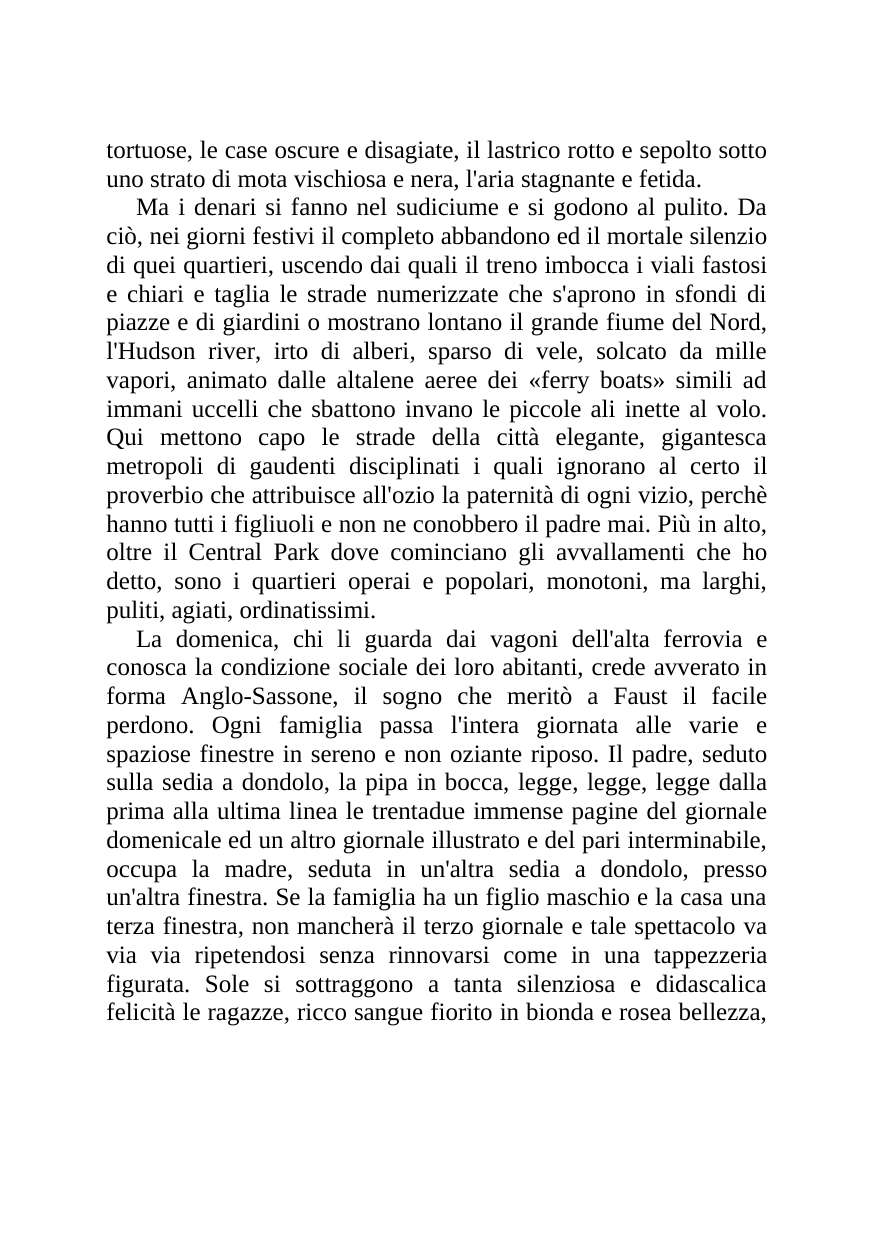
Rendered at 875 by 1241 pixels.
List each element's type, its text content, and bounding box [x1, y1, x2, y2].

text Ma i denari si fanno nel sudiciume e si godono al pulito. Da ciò, nei giorni festivi il completo abbandono ed il mortale silenzio di quei quartieri, uscendo dai quali il treno imbocca i viali fastosi e chiari e taglia le strade numerizzate che s'aprono in sfondi di piazze e di giardini o mostrano lontano il grande fiume del Nord, l'Hudson river, irto di alberi, sparso di vele, solcato da mille vapori, animato dalle altalene aeree dei «ferry boats» simili ad immani uccelli che sbattono invano le piccole ali inette al volo. Qui mettono capo le strade della città elegante, gigantesca metropoli di gaudenti disciplinati i quali ignorano al certo il proverbio che attribuisce all'ozio la paternità di ogni vizio, perchè hanno tutti i figliuoli e non ne conobbero il padre mai. Più in alto, oltre il Central Park dove cominciano gli avvallamenti che ho detto, sono i quartieri operai e popolari, monotoni, ma larghi, puliti, agiati, ordinatissimi. [106, 192, 768, 624]
text La domenica, chi li guarda dai vagoni dell'alta ferrovia e conosca la condizione sociale dei loro abitanti, crede avverato in forma Anglo-Sassone, il sogno che meritò a Faust il facile perdono. Ogni famiglia passa l'intera giornata alle varie e spaziose finestre in sereno e non oziante riposo. Il padre, seduto sulla sedia a dondolo, la pipa in bocca, legge, legge, legge dalla prima alla ultima linea le trentadue immense pagine del giornale domenicale ed un altro giornale illustrato e del pari interminabile, occupa la madre, seduta in un'altra sedia a dondolo, presso un'altra finestra. Se la famiglia ha un figlio maschio e la casa una terza finestra, non mancherà il terzo giornale e tale spettacolo va via via ripetendosi senza rinnovarsi come in una tappezzeria figurata. Sole si sottraggono a tanta silenziosa e didascalica felicità le ragazze, ricco sangue fiorito in bionda e rosea bellezza, [106, 624, 768, 1026]
text tortuose, le case oscure e disagiate, il lastrico rotto e sepolto sotto uno strato di mota vischiosa e nera, l'aria stagnante e fetida. [106, 135, 768, 192]
